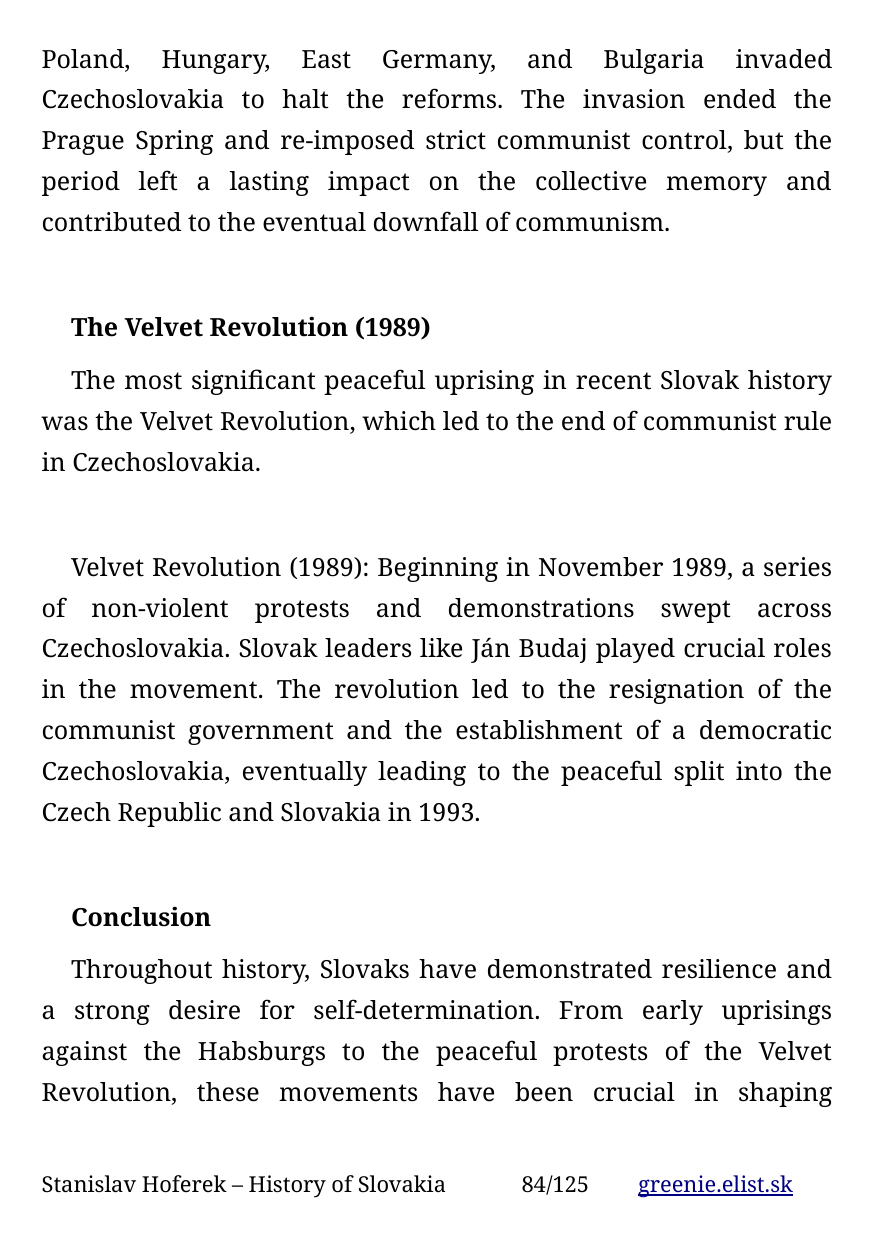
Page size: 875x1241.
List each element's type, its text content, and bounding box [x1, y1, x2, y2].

text Throughout history, Slovaks have demonstrated resilience and a strong desire for self-determination. From early uprisings against the Habsburgs to the peaceful protests of the Velvet Revolution, these movements have been crucial in shaping [41, 952, 833, 1109]
text Poland, Hungary, East Germany, and Bulgaria invaded Czechoslovakia to halt the reforms. The invasion ended the Prague Spring and re-imposed strict communist control, but the period left a lasting impact on the collective memory and contributed to the eventual downfall of communism. [41, 41, 833, 239]
text The Velvet Revolution (1989) [41, 310, 833, 344]
text Conclusion [41, 899, 833, 934]
text The most significant peaceful uprising in recent Slovak history was the Velvet Revolution, which led to the end of communist rule in Czechoslovakia. [41, 362, 833, 478]
text Velvet Revolution (1989): Beginning in November 1989, a series of non-violent protests and demonstrations swept across Czechoslovakia. Slovak leaders like Ján Budaj played crucial roles in the movement. The revolution led to the resignation of the communist government and the establishment of a democratic Czechoslovakia, eventually leading to the peaceful split into the Czech Republic and Slovakia in 1993. [41, 549, 833, 828]
